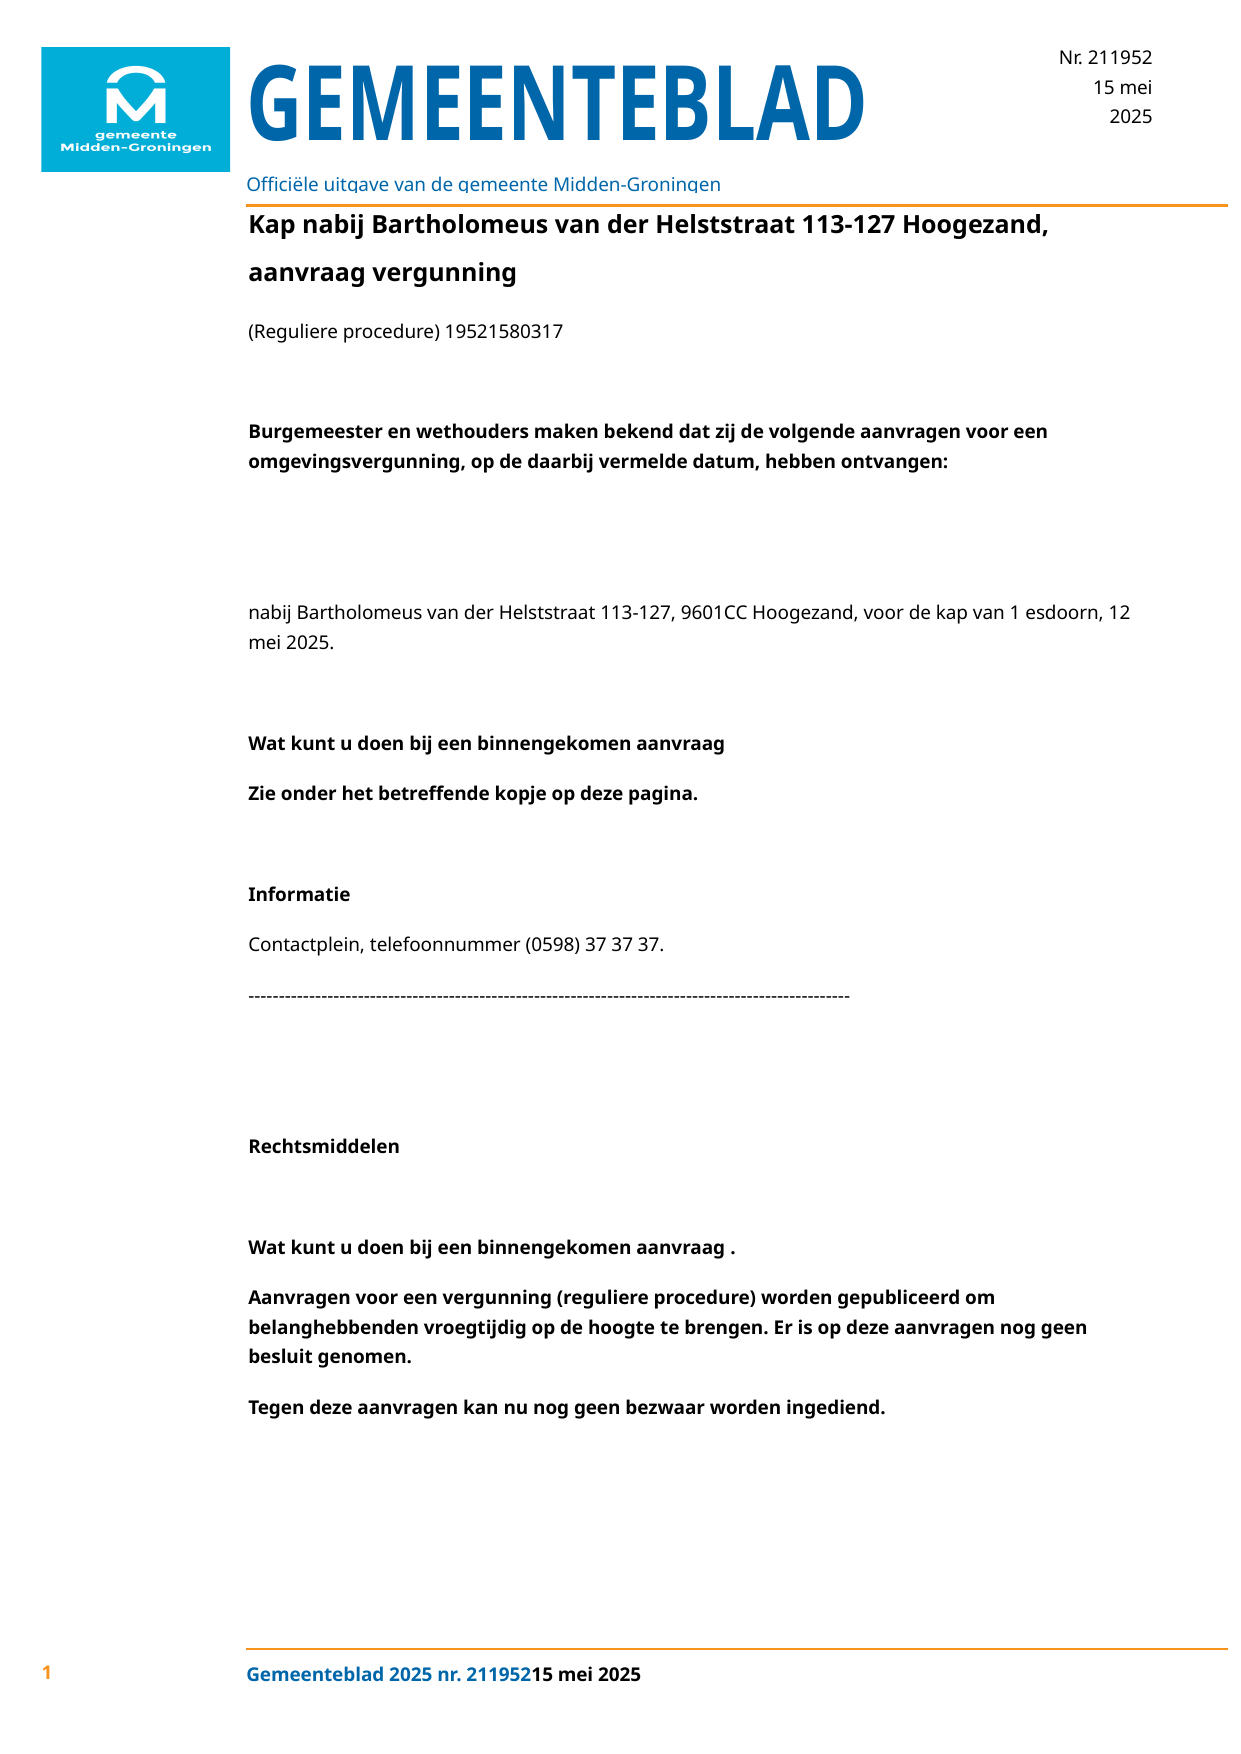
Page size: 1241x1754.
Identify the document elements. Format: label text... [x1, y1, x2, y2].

text Tegen deze aanvragen kan nu nog geen bezwaar worden ingediend. [248, 1394, 1152, 1420]
picture [107, 89, 165, 122]
text Wat kunt u doen bij een binnengekomen aanvraag . [248, 1234, 1152, 1260]
text (Reguliere procedure) 19521580317 [248, 318, 1152, 344]
picture [108, 66, 164, 82]
text Aanvragen voor een vergunning (reguliere procedure) worden gepubliceerd om belanghebbenden vroegtijdig op de hoogte te brengen. Er is op deze aanvragen nog geen besluit genomen. [248, 1284, 1152, 1369]
text Rechtsmiddelen [248, 1133, 1152, 1159]
text nabij Bartholomeus van der Helststraat 113-127, 9601CC Hoogezand, voor de kap van 1 esdoorn, 12 mei 2025. [248, 599, 1152, 655]
text Informatie [248, 881, 1152, 907]
text --------------------------------------------------------------------------------------------------- [248, 982, 1152, 1008]
text Contactplein, telefoonnummer (0598) 37 37 37. [248, 932, 1152, 957]
text Kap nabij Bartholomeus van der Helststraat 113-127 Hoogezand, aanvraag vergunning [248, 207, 1152, 288]
picture [184, 146, 190, 153]
text Burgemeester en wethouders maken bekend dat zij de volgende aanvragen voor een omgevingsvergunning, op de daarbij vermelde datum, hebben ontvangen: [248, 419, 1152, 474]
text Zie onder het betreffende kopje op deze pagina. [248, 780, 1152, 806]
text Wat kunt u doen bij een binnengekomen aanvraag [248, 730, 1152, 756]
